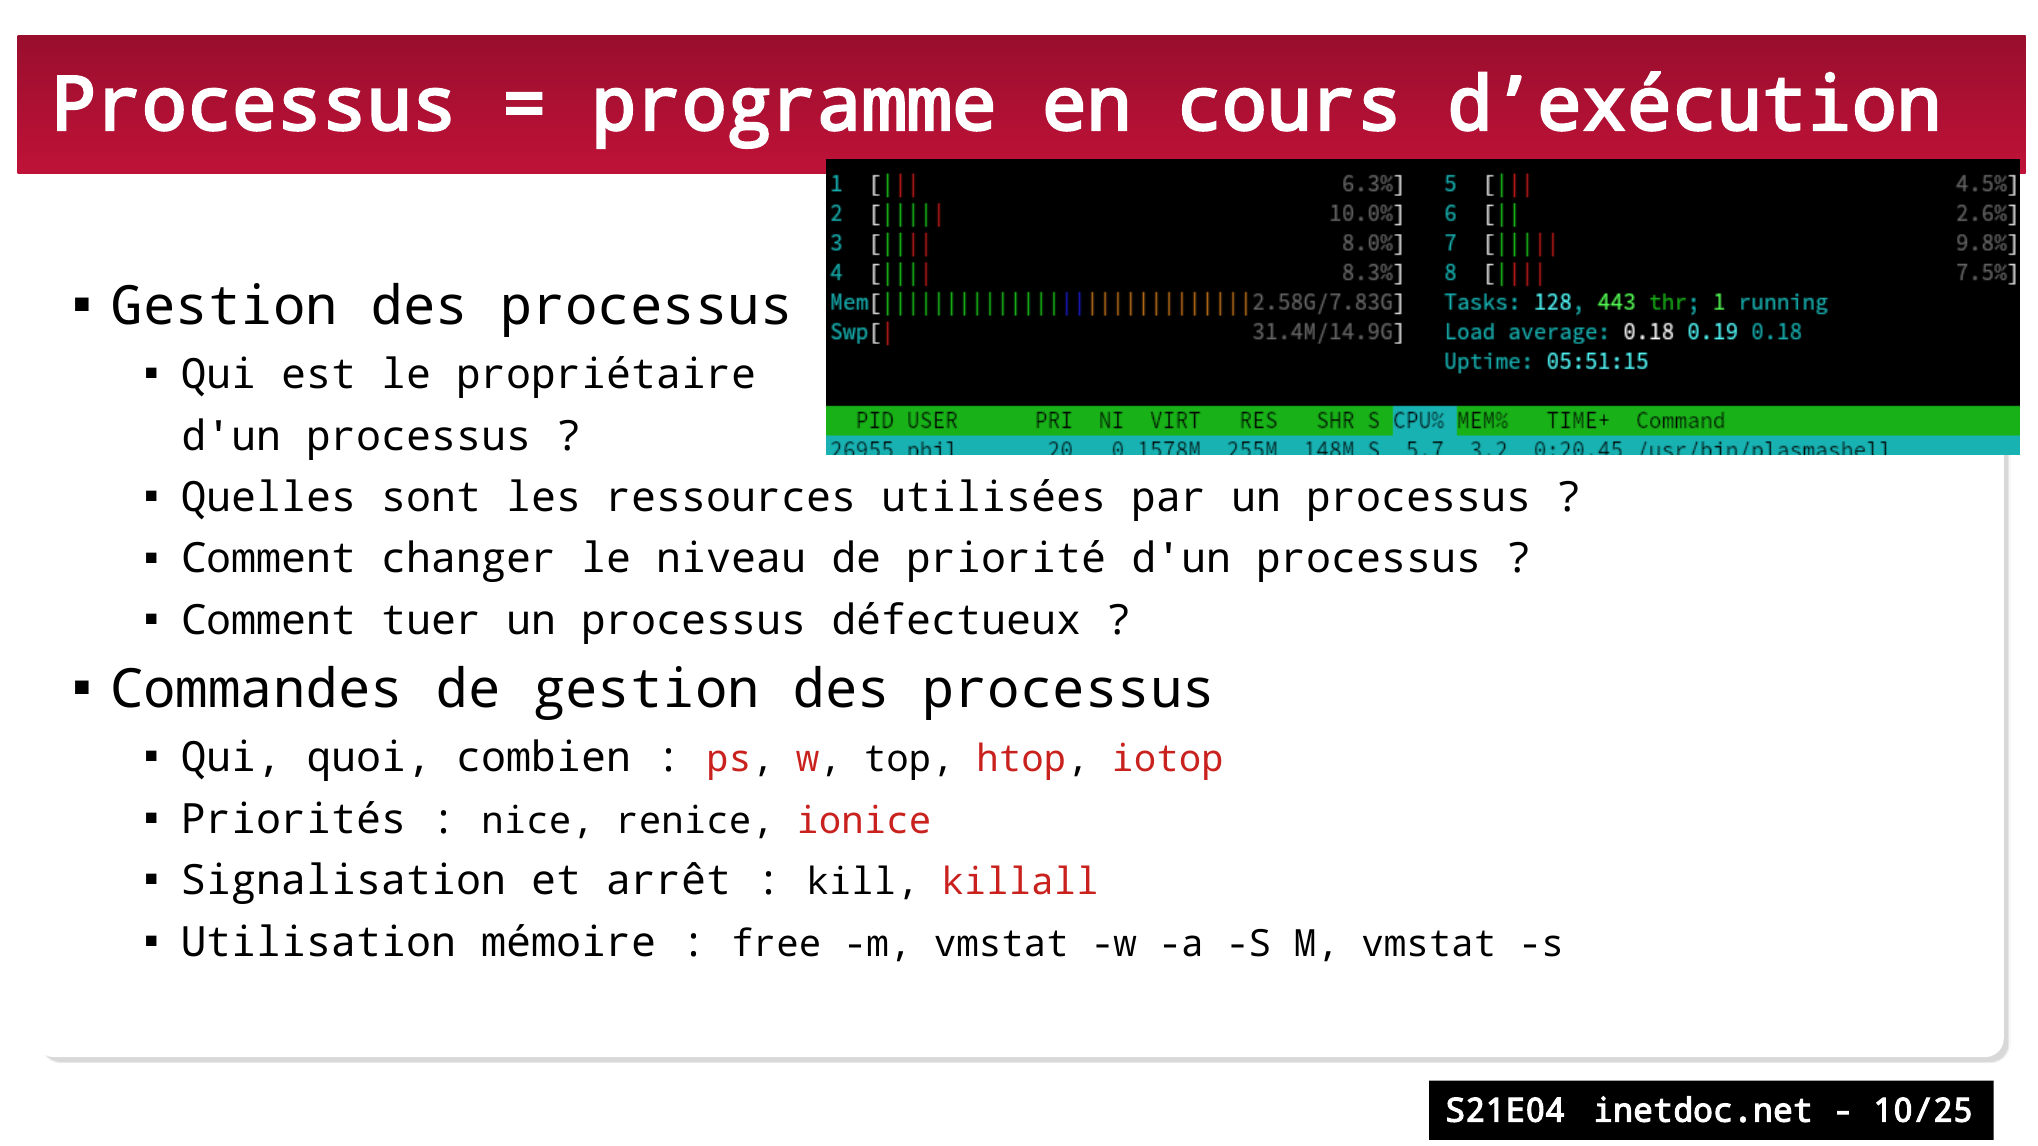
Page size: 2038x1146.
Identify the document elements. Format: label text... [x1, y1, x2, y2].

text_box S21E04 inetdoc.net - <numéro>/25 [1429, 1080, 1994, 1140]
text_box Gestion des processus Qui est le propriétaire d'un processus ? Quelles sont les ressources utilisées par un processus ? Comment changer le niveau de priorité d'un processus ? Comment tuer un processus défectueux ? Commandes de gestion des processus Qui, quoi, combien : ps, w, top, htop, iotop Priorités : nice, renice, ionice Signalisation et arrêt : kill, killall Utilisation mémoire : free -m, vmstat -w -a -S M, vmstat -s [35, 253, 2004, 1058]
text_box Processus = programme en cours d’exécution [17, 35, 2026, 174]
picture [826, 159, 2020, 455]
